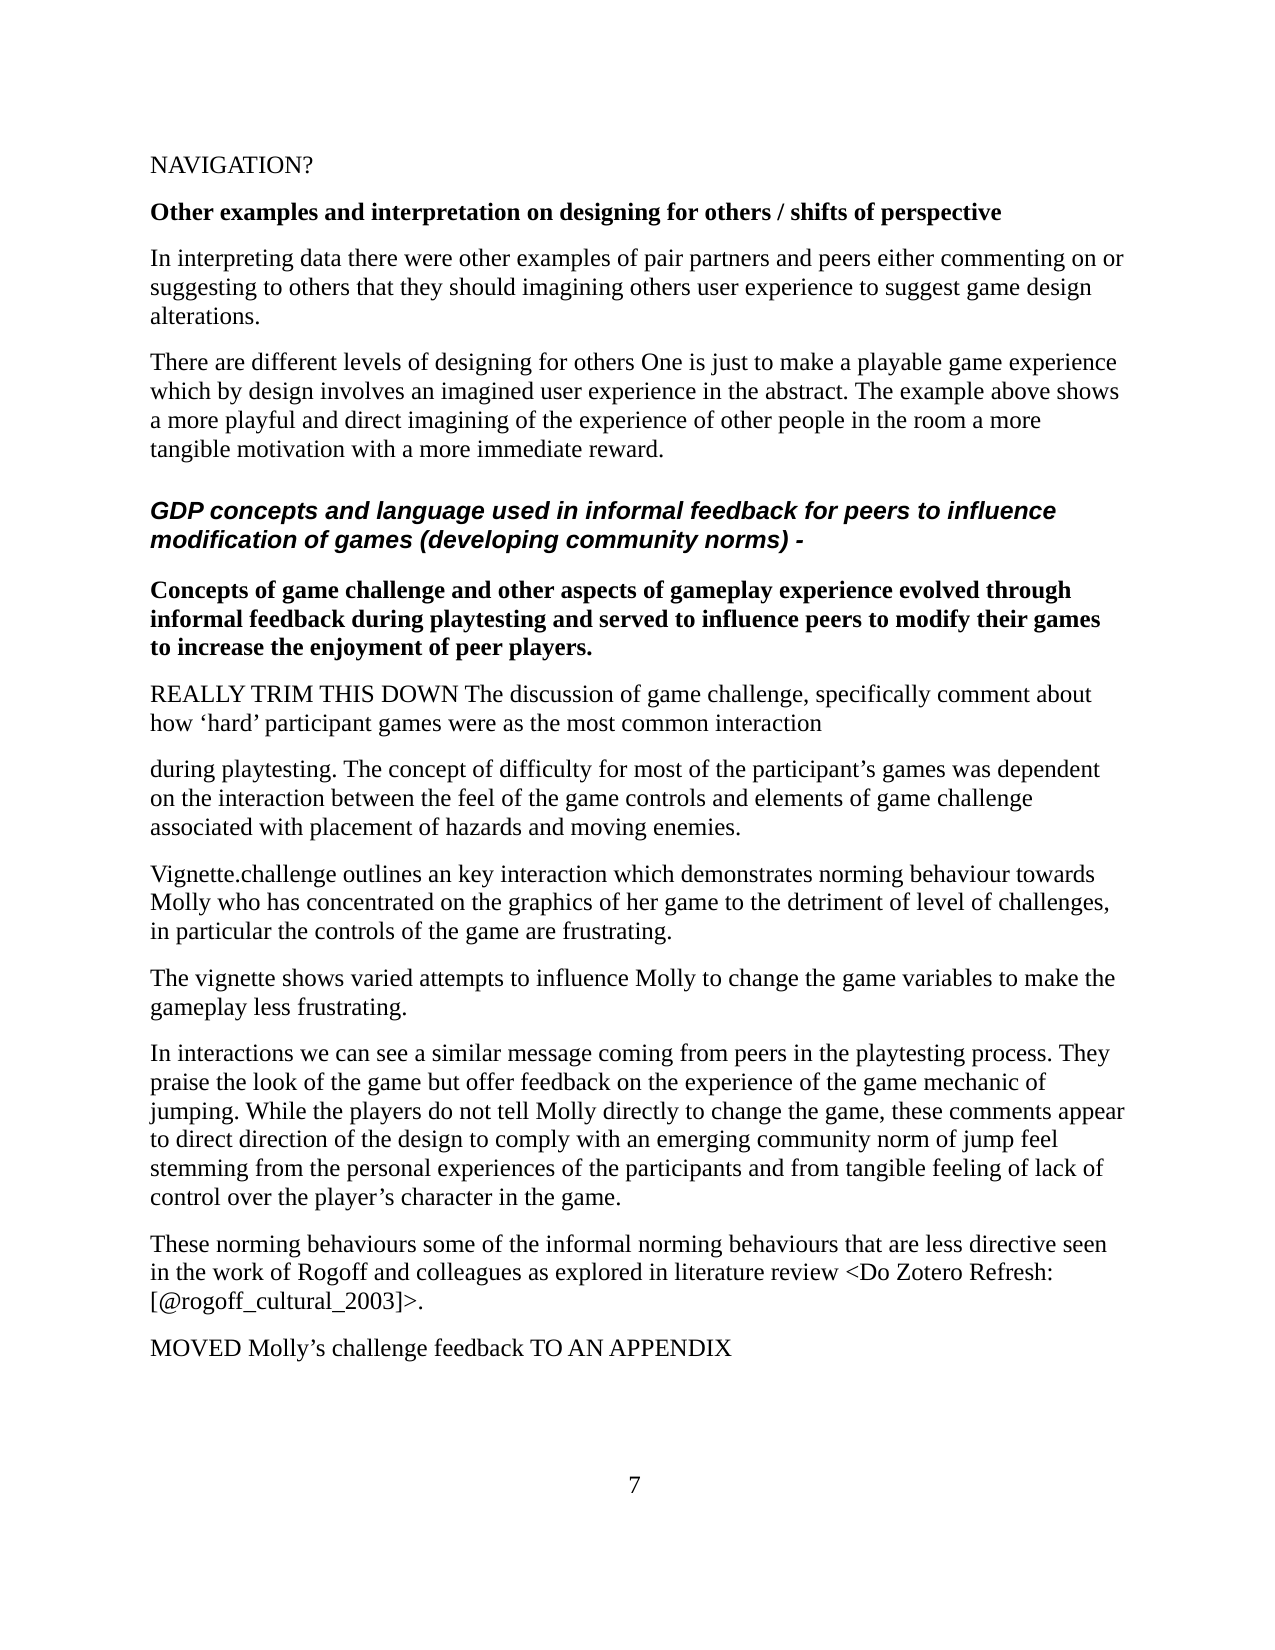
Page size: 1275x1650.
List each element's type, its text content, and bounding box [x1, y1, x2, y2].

text during playtesting. The concept of difficulty for most of the participant’s games was dependent on the interaction between the feel of the game controls and elements of game challenge associated with placement of hazards and moving enemies. [150, 754, 1125, 841]
text MOVED Molly’s challenge feedback TO AN APPENDIX [150, 1333, 1125, 1362]
text Other examples and interpretation on designing for others / shifts of perspective [150, 197, 1125, 225]
text In interpreting data there were other examples of pair partners and peers either commenting on or suggesting to others that they should imagining others user experience to suggest game design alterations. [150, 243, 1125, 329]
text There are different levels of designing for others One is just to make a playable game experience which by design involves an imagined user experience in the abstract. The example above shows a more playful and direct imagining of the experience of other people in the room a more tangible motivation with a more immediate reward. [150, 347, 1125, 462]
text NAVIGATION? [150, 150, 1125, 179]
text Vignette.challenge outlines an key interaction which demonstrates norming behaviour towards Molly who has concentrated on the graphics of her game to the detriment of level of challenges, in particular the controls of the game are frustrating. [150, 859, 1125, 945]
text In interactions we can see a similar message coming from peers in the playtesting process. They praise the look of the game but offer feedback on the experience of the game mechanic of jumping. While the players do not tell Molly directly to change the game, these comments appear to direct direction of the design to comply with an emerging community norm of jump feel stemming from the personal experiences of the participants and from tangible feeling of lack of control over the player’s character in the game. [150, 1038, 1125, 1211]
subtitle GDP concepts and language used in informal feedback for peers to influence modification of games (developing community norms) - [150, 496, 1125, 553]
text REALLY TRIM THIS DOWN The discussion of game challenge, specifically comment about how ‘hard’ participant games were as the most common interaction [150, 679, 1125, 737]
text Concepts of game challenge and other aspects of gameplay experience evolved through informal feedback during playtesting and served to influence peers to modify their games to increase the enjoyment of peer players. [150, 575, 1125, 661]
text These norming behaviours some of the informal norming behaviours that are less directive seen in the work of Rogoff and colleagues as explored in literature review <Do Zotero Refresh: [@rogoff_cultural_2003]>. [150, 1229, 1125, 1315]
text The vignette shows varied attempts to influence Molly to change the game variables to make the gameplay less frustrating. [150, 963, 1125, 1020]
